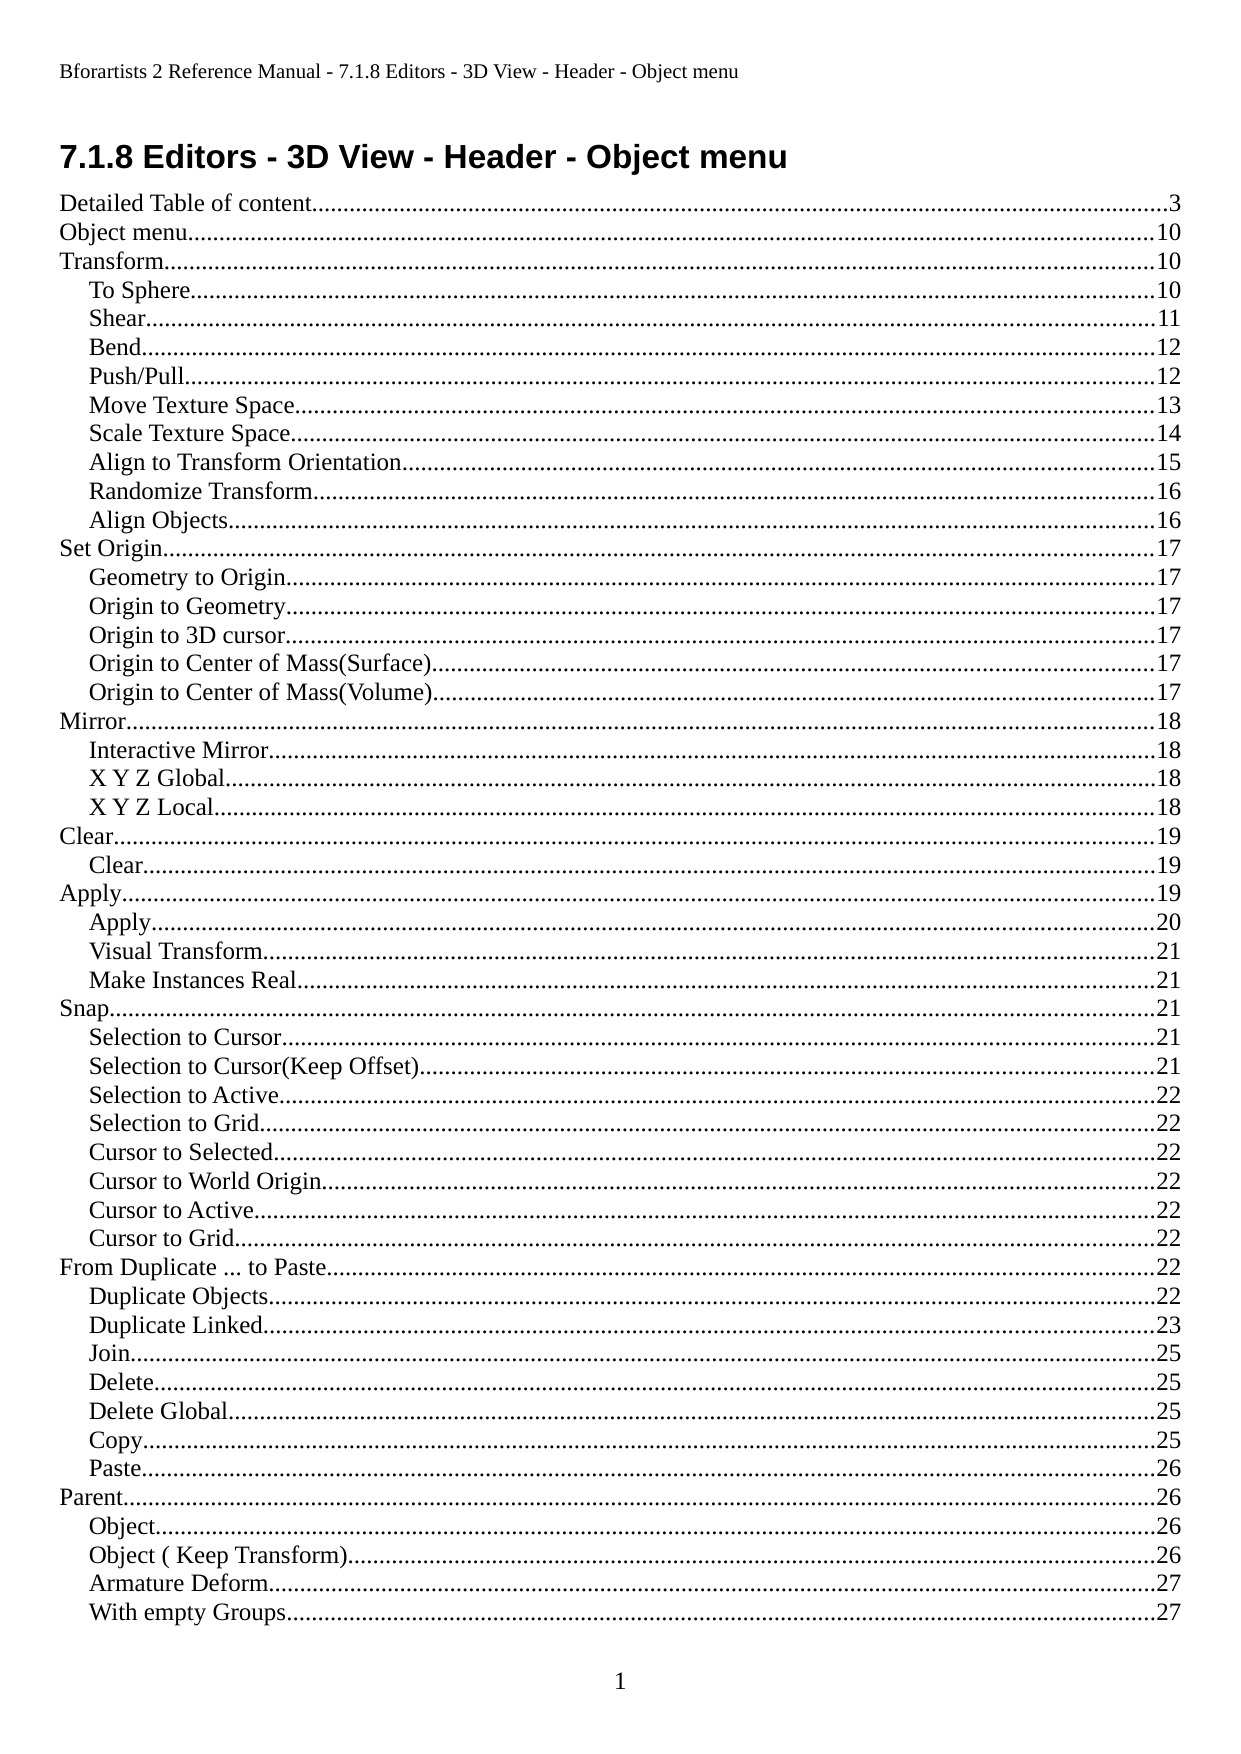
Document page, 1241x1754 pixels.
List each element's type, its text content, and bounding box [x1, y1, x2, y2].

text Armature Deform 27 [88, 1568, 1181, 1597]
subtitle 7.1.8 Editors - 3D View - Header - Object menu [59, 138, 1181, 176]
text Make Instances Real 21 [88, 965, 1181, 993]
text Apply 20 [88, 907, 1181, 936]
text Align Objects 16 [88, 505, 1181, 533]
text Scale Texture Space 14 [88, 418, 1181, 447]
text Parent 26 [59, 1482, 1181, 1511]
text Duplicate Linked 23 [88, 1310, 1181, 1338]
text Selection to Grid 22 [88, 1108, 1181, 1137]
text Object ( Keep Transform) 26 [88, 1540, 1181, 1568]
text Selection to Cursor 21 [88, 1022, 1181, 1051]
text Snap 21 [59, 993, 1181, 1022]
text From Duplicate ... to Paste 22 [59, 1252, 1181, 1281]
text Apply 19 [59, 878, 1181, 907]
text Mirror 18 [59, 706, 1181, 735]
text Push/Pull 12 [88, 361, 1181, 390]
text Interactive Mirror 18 [88, 735, 1181, 763]
text Object 26 [88, 1511, 1181, 1540]
text Delete 25 [88, 1367, 1181, 1396]
text Selection to Active 22 [88, 1080, 1181, 1108]
text Delete Global 25 [88, 1396, 1181, 1425]
text Visual Transform 21 [88, 936, 1181, 965]
text Cursor to Grid 22 [88, 1223, 1181, 1252]
text Align to Transform Orientation 15 [88, 447, 1181, 476]
text Clear 19 [88, 850, 1181, 878]
text Shear 11 [88, 303, 1181, 332]
text Cursor to Selected 22 [88, 1137, 1181, 1166]
text Cursor to World Origin 22 [88, 1166, 1181, 1195]
text Origin to 3D cursor 17 [88, 620, 1181, 648]
text Clear 19 [59, 821, 1181, 850]
text Selection to Cursor(Keep Offset) 21 [88, 1051, 1181, 1080]
text Bend 12 [88, 332, 1181, 361]
text To Sphere 10 [88, 275, 1181, 303]
text Transform 10 [59, 246, 1181, 275]
text Move Texture Space 13 [88, 390, 1181, 418]
text Geometry to Origin 17 [88, 562, 1181, 591]
text Origin to Geometry 17 [88, 591, 1181, 620]
text Origin to Center of Mass(Volume) 17 [88, 677, 1181, 706]
text X Y Z Global 18 [88, 763, 1181, 792]
text Copy 25 [88, 1425, 1181, 1453]
text X Y Z Local 18 [88, 792, 1181, 821]
text Object menu 10 [59, 217, 1181, 246]
text Detailed Table of content 3 [59, 188, 1181, 217]
text Cursor to Active 22 [88, 1195, 1181, 1223]
text Duplicate Objects 22 [88, 1281, 1181, 1310]
text With empty Groups 27 [88, 1597, 1181, 1626]
text Origin to Center of Mass(Surface) 17 [88, 648, 1181, 677]
text Paste 26 [88, 1453, 1181, 1482]
text Randomize Transform 16 [88, 476, 1181, 505]
text Join 25 [88, 1338, 1181, 1367]
text Set Origin 17 [59, 533, 1181, 562]
